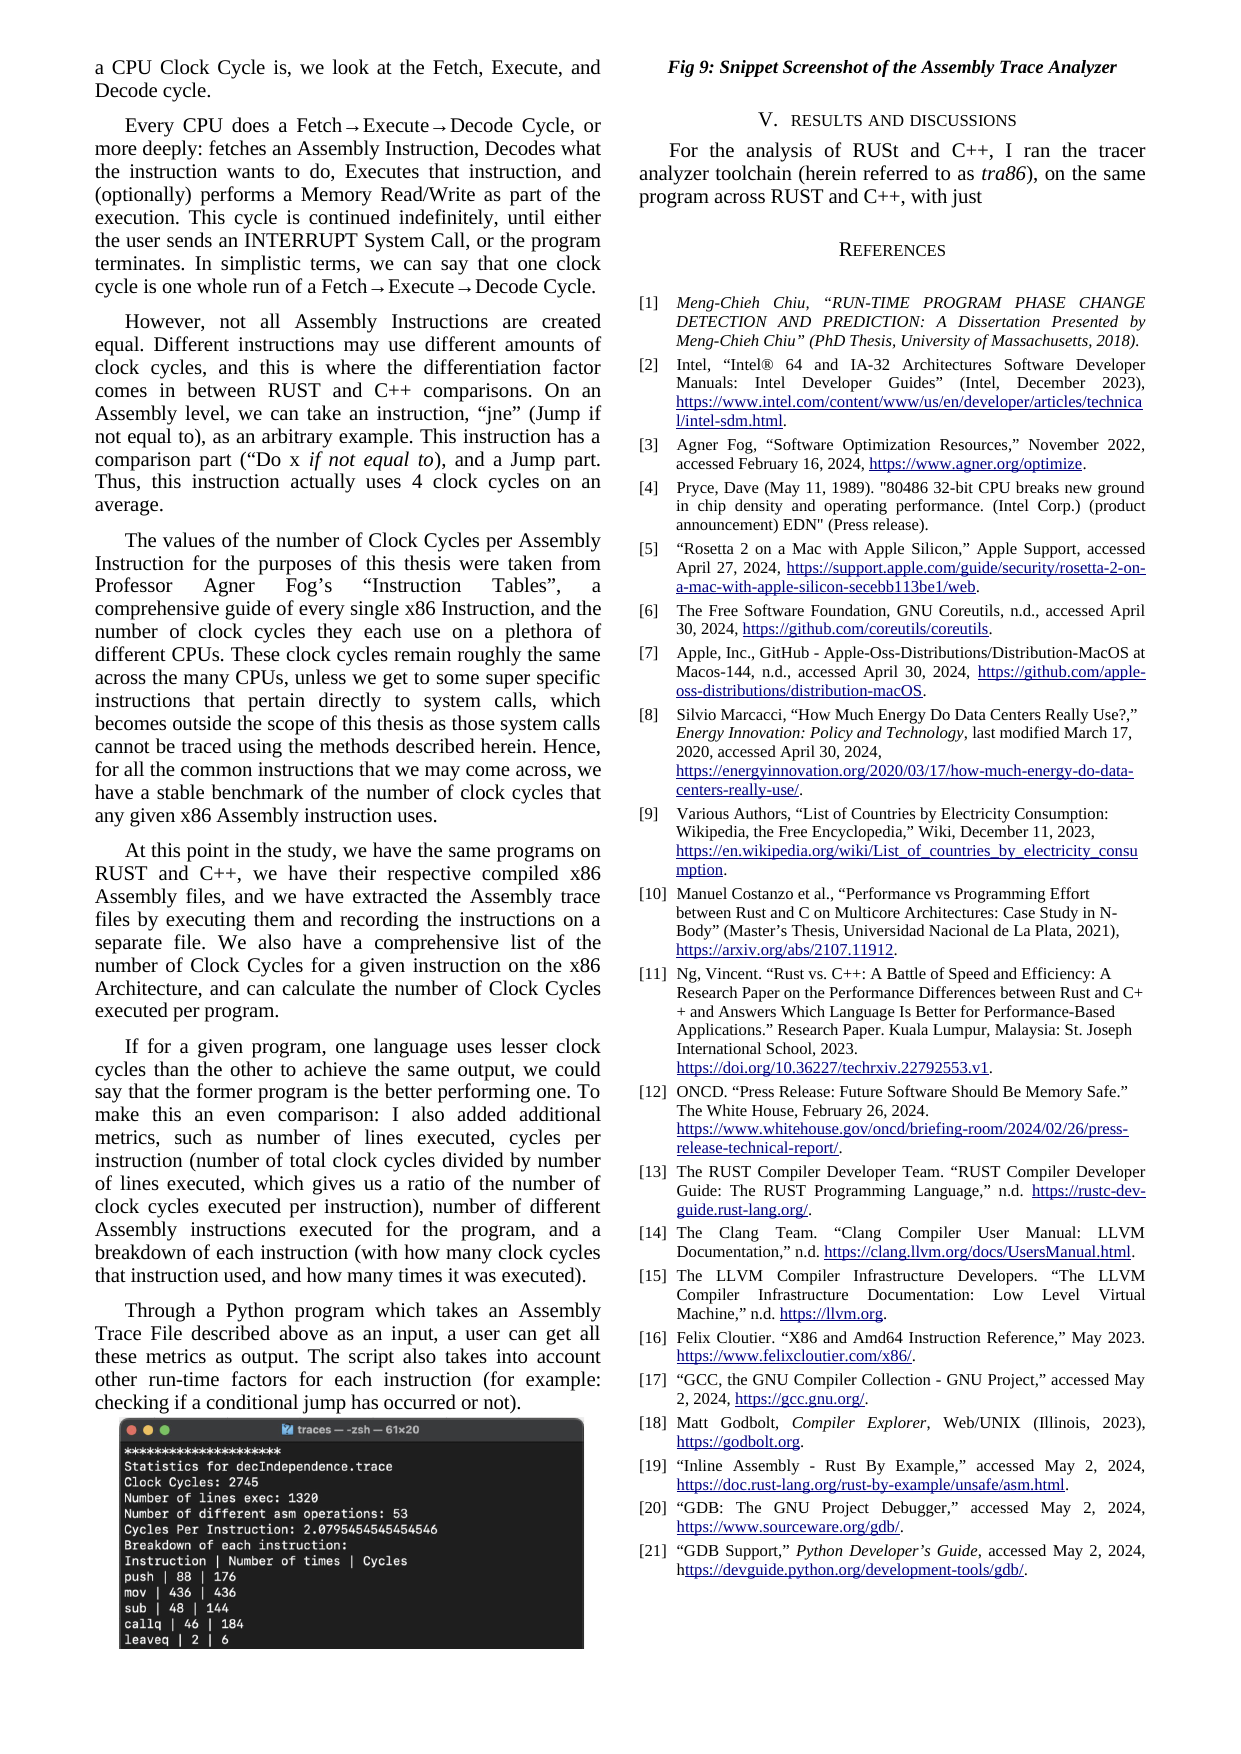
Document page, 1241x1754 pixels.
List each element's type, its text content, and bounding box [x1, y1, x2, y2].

list Pryce, Dave (May 11, 1989). "80486 32-bit CPU breaks new ground in chip density and operating performance. (Intel Corp.) (product announcement) EDN" (Press release). [639, 478, 1146, 534]
subtitle results and discussions [639, 107, 1146, 131]
list The Clang Team. “Clang Compiler User Manual: LLVM Documentation,” n.d. https://clang.llvm.org/docs/UsersManual.html. [639, 1224, 1146, 1261]
list Intel, “Intel® 64 and IA-32 Architectures Software Developer Manuals: Intel Developer Guides” (Intel, December 2023), https://www.intel.com/content/www/us/en/developer/articles/technical/intel-sdm.html. [639, 355, 1146, 430]
list Felix Cloutier. “X86 and Amd64 Instruction Reference,” May 2023. https://www.felixcloutier.com/x86/. [639, 1328, 1146, 1366]
list The RUST Compiler Developer Team. “RUST Compiler Developer Guide: The RUST Programming Language,” n.d. https://rustc-dev-guide.rust-lang.org/. [639, 1162, 1146, 1219]
text The values of the number of Clock Cycles per Assembly Instruction for the purposes of this thesis were taken from Professor Agner Fog’s “Instruction Tables”, a comprehensive guide of every single x86 Instruction, and the number of clock cycles they each use on a plethora of different CPUs. These clock cycles remain roughly the same across the many CPUs, unless we get to some super specific instructions that pertain directly to system calls, which becomes outside the scope of this thesis as those system calls cannot be traced using the methods described herein. Hence, for all the common instructions that we may come across, we have a stable benchmark of the number of clock cycles that any given x86 Assembly instruction uses. [94, 529, 601, 827]
list Meng-Chieh Chiu, “RUN-TIME PROGRAM PHASE CHANGE DETECTION AND PREDICTION: A Dissertation Presented by Meng-Chieh Chiu” (PhD Thesis, University of Massachusetts, 2018). [639, 294, 1146, 350]
text At this point in the study, we have the same programs on RUST and C++, we have their respective compiled x86 Assembly files, and we have extracted the Assembly trace files by executing them and recording the instructions on a separate file. We also have a comprehensive list of the number of Clock Cycles for a given instruction on the x86 Architecture, and can calculate the number of Clock Cycles executed per program. [94, 839, 601, 1022]
text However, not all Assembly Instructions are created equal. Different instructions may use different amounts of clock cycles, and this is where the differentiation factor comes in between RUST and C++ comparisons. On an Assembly level, we can take an instruction, “jne” (Jump if not equal to), as an arbitrary example. This instruction has a comparison part (“Do x if not equal to), and a Jump part. Thus, this instruction actually uses 4 clock cycles on an average. [94, 310, 601, 516]
list The LLVM Compiler Infrastructure Developers. “The LLVM Compiler Infrastructure Documentation: Low Level Virtual Machine,” n.d. https://llvm.org. [639, 1267, 1146, 1323]
text Through a Python program which takes an Assembly Trace File described above as an input, a user can get all these metrics as output. The script also takes into account other run-time factors for each instruction (for example: checking if a conditional jump has occurred or not). [94, 1299, 601, 1414]
text Every CPU does a Fetch→Execute→Decode Cycle, or more deeply: fetches an Assembly Instruction, Decodes what the instruction wants to do, Executes that instruction, and (optionally) performs a Memory Read/Write as part of the execution. This cycle is continued indefinitely, until either the user sends an INTERRUPT System Call, or the program terminates. In simplistic terms, we can say that one clock cycle is one whole run of a Fetch→Execute→Decode Cycle. [94, 114, 601, 298]
text If for a given program, one language uses lesser clock cycles than the other to achieve the same output, we could say that the former program is the better performing one. To make this an even comparison: I also added additional metrics, such as number of lines executed, cycles per instruction (number of total clock cycles divided by number of lines executed, which gives us a ratio of the number of clock cycles executed per instruction), number of different Assembly instructions executed for the program, and a breakdown of each instruction (with how many clock cycles that instruction used, and how many times it was executed). [94, 1035, 601, 1287]
list Ng, Vincent. “Rust vs. C++: A Battle of Speed and Efficiency: A Research Paper on the Performance Differences between Rust and C++ and Answers Which Language Is Better for Performance-Based Applications.” Research Paper. Kuala Lumpur, Malaysia: St. Joseph International School, 2023. https://doi.org/10.36227/techrxiv.22792553.v1. [639, 964, 1146, 1077]
list “GCC, the GNU Compiler Collection - GNU Project,” accessed May 2, 2024, https://gcc.gnu.org/. [639, 1371, 1146, 1408]
list ONCD. “Press Release: Future Software Should Be Memory Safe.” The White House, February 26, 2024. https://www.whitehouse.gov/oncd/briefing-room/2024/02/26/press-release-technical-report/. [639, 1082, 1146, 1157]
list “Inline Assembly - Rust By Example,” accessed May 2, 2024, https://doc.rust-lang.org/rust-by-example/unsafe/asm.html. [639, 1456, 1146, 1494]
list Apple, Inc., GitHub - Apple-Oss-Distributions/Distribution-MacOS at Macos-144, n.d., accessed April 30, 2024, https://github.com/apple-oss-distributions/distribution-macOS. [639, 644, 1146, 700]
text a CPU Clock Cycle is, we look at the Fetch, Execute, and Decode cycle. [94, 56, 601, 102]
list The Free Software Foundation, GNU Coreutils, n.d., accessed April 30, 2024, https://github.com/coreutils/coreutils. [639, 601, 1146, 638]
picture [119, 1417, 585, 1649]
list “Rosetta 2 on a Mac with Apple Silicon,” Apple Support, accessed April 27, 2024, https://support.apple.com/guide/security/rosetta-2-on-a-mac-with-apple-silicon-secebb113be1/web. [639, 539, 1146, 596]
list “GDB: The GNU Project Debugger,” accessed May 2, 2024, https://www.sourceware.org/gdb/. [639, 1499, 1146, 1536]
text Fig 9: Snippet Screenshot of the Assembly Trace Analyzer [639, 56, 1146, 78]
list Manuel Costanzo et al., “Performance vs Programming Effort between Rust and C on Multicore Architectures: Case Study in N-Body” (Master’s Thesis, Universidad Nacional de La Plata, 2021), https://arxiv.org/abs/2107.11912. [639, 884, 1146, 959]
list Agner Fog, “Software Optimization Resources,” November 2022, accessed February 16, 2024, https://www.agner.org/optimize. [639, 435, 1146, 473]
list Matt Godbolt, Compiler Explorer, Web/UNIX (Illinois, 2023), https://godbolt.org. [639, 1413, 1146, 1451]
list Various Authors, “List of Countries by Electricity Consumption: Wikipedia, the Free Encyclopedia,” Wiki, December 11, 2023, https://en.wikipedia.org/wiki/List_of_countries_by_electricity_consumption. [639, 804, 1146, 879]
subtitle References [639, 237, 1146, 261]
text For the analysis of RUSt and C++, I ran the tracer analyzer toolchain (herein referred to as tra86), on the same program across RUST and C++, with just [639, 139, 1146, 208]
list Silvio Marcacci, “How Much Energy Do Data Centers Really Use?,” Energy Innovation: Policy and Technology, last modified March 17, 2020, accessed April 30, 2024, https://energyinnovation.org/2020/03/17/how-much-energy-do-data-centers-really-use/. [639, 705, 1146, 799]
list “GDB Support,” Python Developer’s Guide, accessed May 2, 2024, https://devguide.python.org/development-tools/gdb/. [639, 1542, 1146, 1579]
